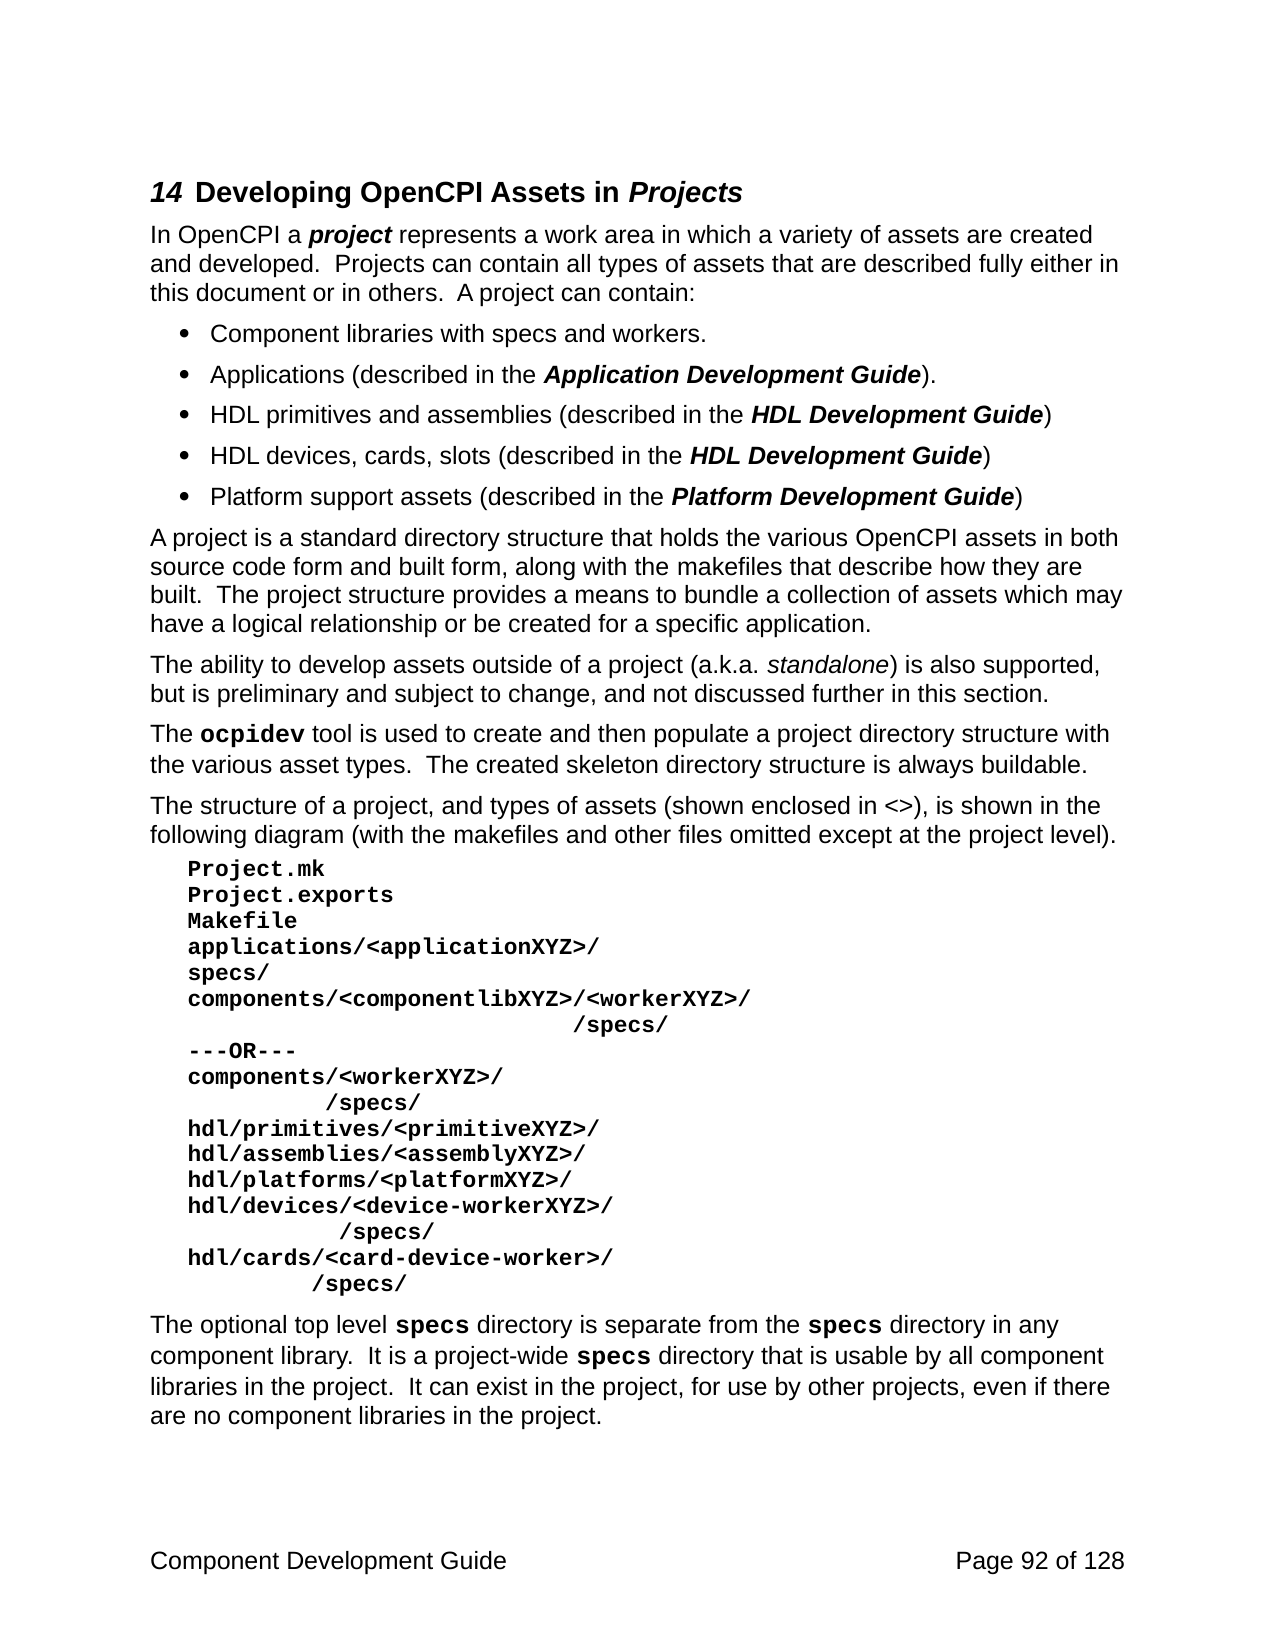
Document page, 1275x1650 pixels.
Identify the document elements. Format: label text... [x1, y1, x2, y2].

list HDL devices, cards, slots (described in the HDL Development Guide) [180, 441, 1125, 470]
text The optional top level specs directory is separate from the specs directory in any component library. It is a project-wide specs directory that is usable by all component libraries in the project. It can exist in the project, for use by other projects, even if there are no component libraries in the project. [150, 1310, 1125, 1430]
text A project is a standard directory structure that holds the various OpenCPI assets in both source code form and built form, along with the makefiles that describe how they are built. The project structure provides a means to bundle a collection of assets which may have a logical relationship or be created for a specific application. [150, 523, 1125, 638]
text The structure of a project, and types of assets (shown enclosed in <>), is shown in the following diagram (with the makefiles and other files omitted except at the project level). [150, 791, 1125, 848]
text The ability to develop assets outside of a project (a.k.a. standalone) is also supported, but is preliminary and subject to change, and not discussed further in this section. [150, 650, 1125, 707]
list HDL primitives and assemblies (described in the HDL Development Guide) [180, 400, 1125, 429]
text Project.mk Project.exports Makefile applications/<applicationXYZ>/ specs/ components/<componentlibXYZ>/<workerXYZ>/ /specs/ ---OR--- components/<workerXYZ>/ /specs/ hdl/primitives/<primitiveXYZ>/ hdl/assemblies/<assemblyXYZ>/ hdl/platforms/<platformXYZ>/ hdl/devices/<device-workerXYZ>/ /specs/ hdl/cards/<card-device-worker>/ /specs/ [187, 857, 1125, 1298]
list Component libraries with specs and workers. [180, 319, 1125, 348]
list Applications (described in the Application Development Guide). [180, 359, 1125, 388]
text The ocpidev tool is used to create and then populate a project directory structure with the various asset types. The created skeleton directory structure is always buildable. [150, 719, 1125, 779]
list Platform support assets (described in the Platform Development Guide) [180, 482, 1125, 511]
text In OpenCPI a project represents a work area in which a variety of assets are created and developed. Projects can contain all types of assets that are described fully either in this document or in others. A project can contain: [150, 221, 1125, 307]
subtitle Developing OpenCPI Assets in Projects [150, 175, 1125, 208]
